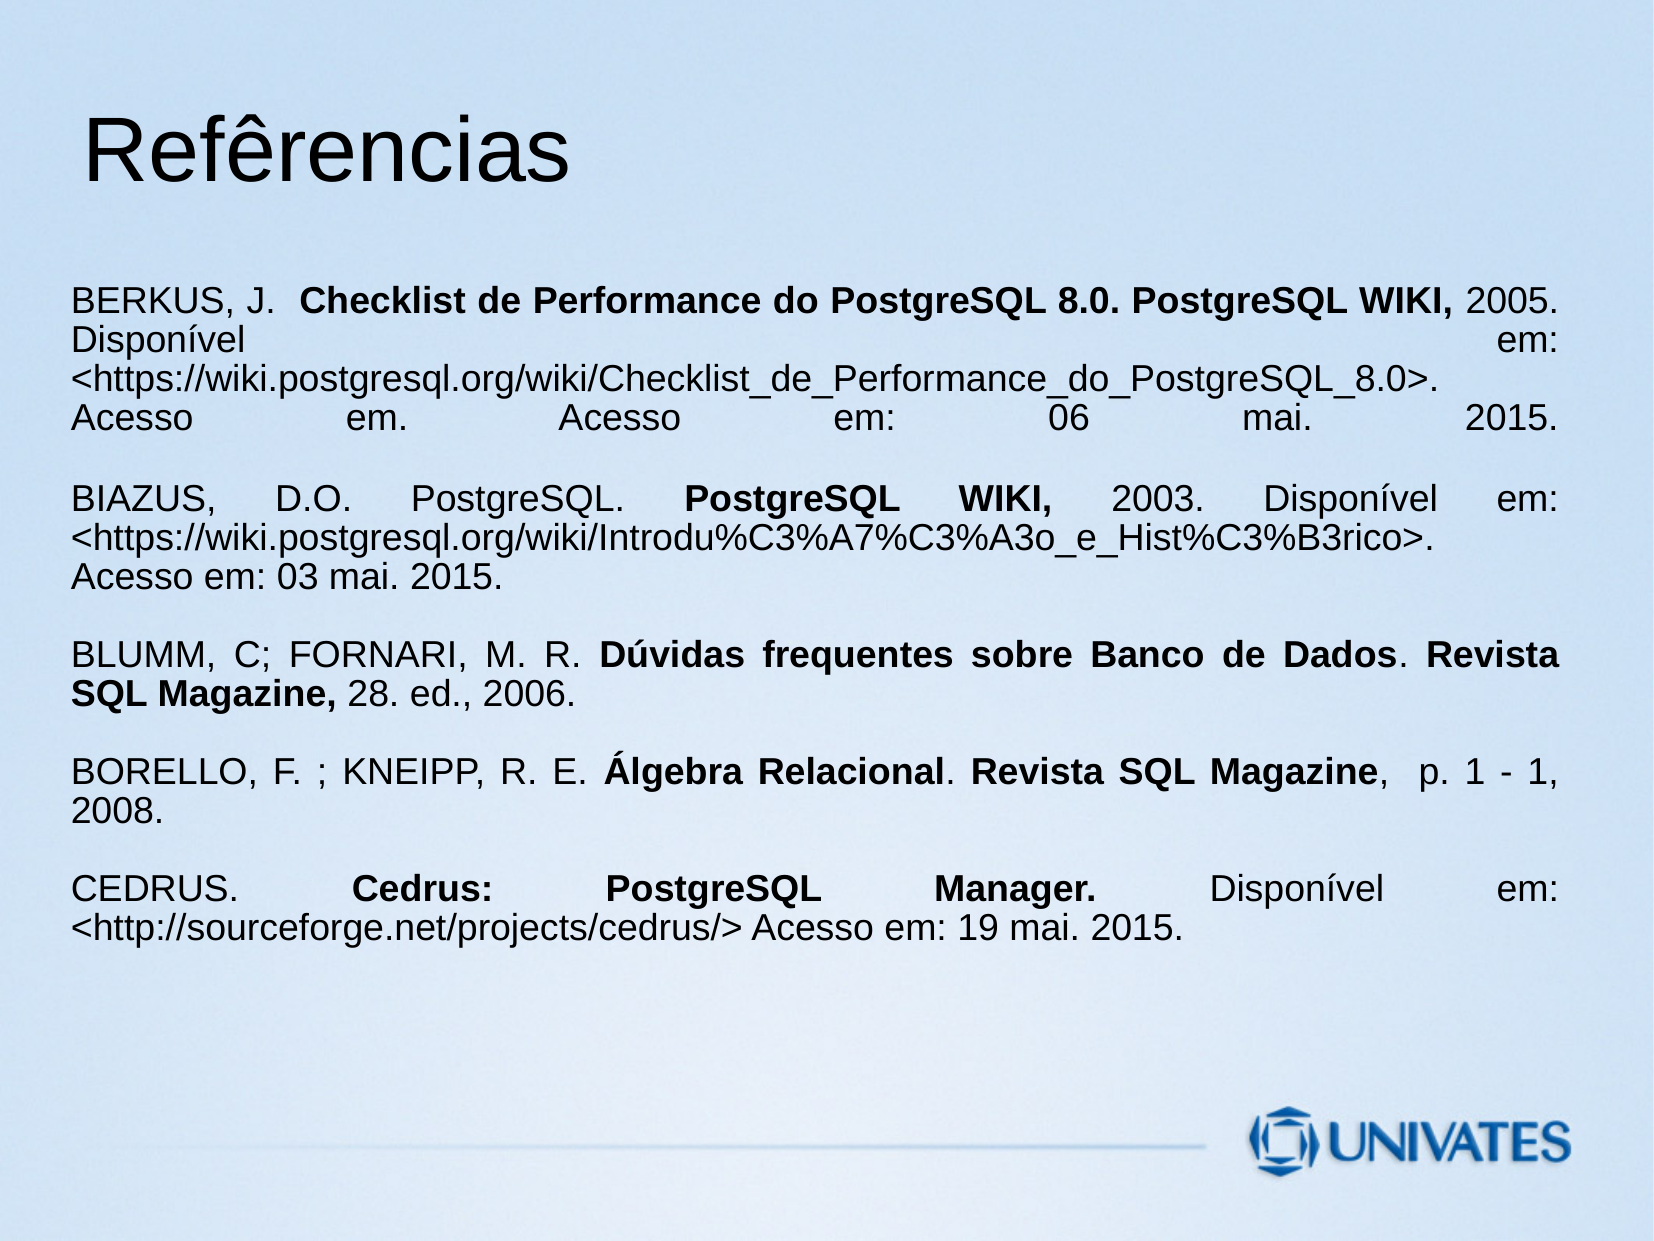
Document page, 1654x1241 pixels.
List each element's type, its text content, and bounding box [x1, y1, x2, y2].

text_box [82, 318, 1571, 1039]
title Refêrencias [82, 49, 1571, 257]
picture [0, 0, 1654, 1241]
title BERKUS, J. Checklist de Performance do PostgreSQL 8.0. PostgreSQL WIKI, 2005. Disponível em: <https://wiki.postgresql.org/wiki/Checklist_de_Performance_do_PostgreSQL_8.0>. Acesso em. Acesso em: 06 mai. 2015. BIAZUS, D.O. PostgreSQL. PostgreSQL WIKI, 2003. Disponível em: <https://wiki.postgresql.org/wiki/Introdu%C3%A7%C3%A3o_e_Hist%C3%B3rico>. Acesso em: 03 mai. 2015. BLUMM, C; FORNARI, M. R. Dúvidas frequentes sobre Banco de Dados. Revista SQL Magazine, 28. ed., 2006. BORELLO, F. ; KNEIPP, R. E. Álgebra Relacional. Revista SQL Magazine, p. 1 - 1, 2008. CEDRUS. Cedrus: PostgreSQL Manager. Disponível em: <http://sourceforge.net/projects/cedrus/> Acesso em: 19 mai. 2015. [70, 280, 1560, 1029]
